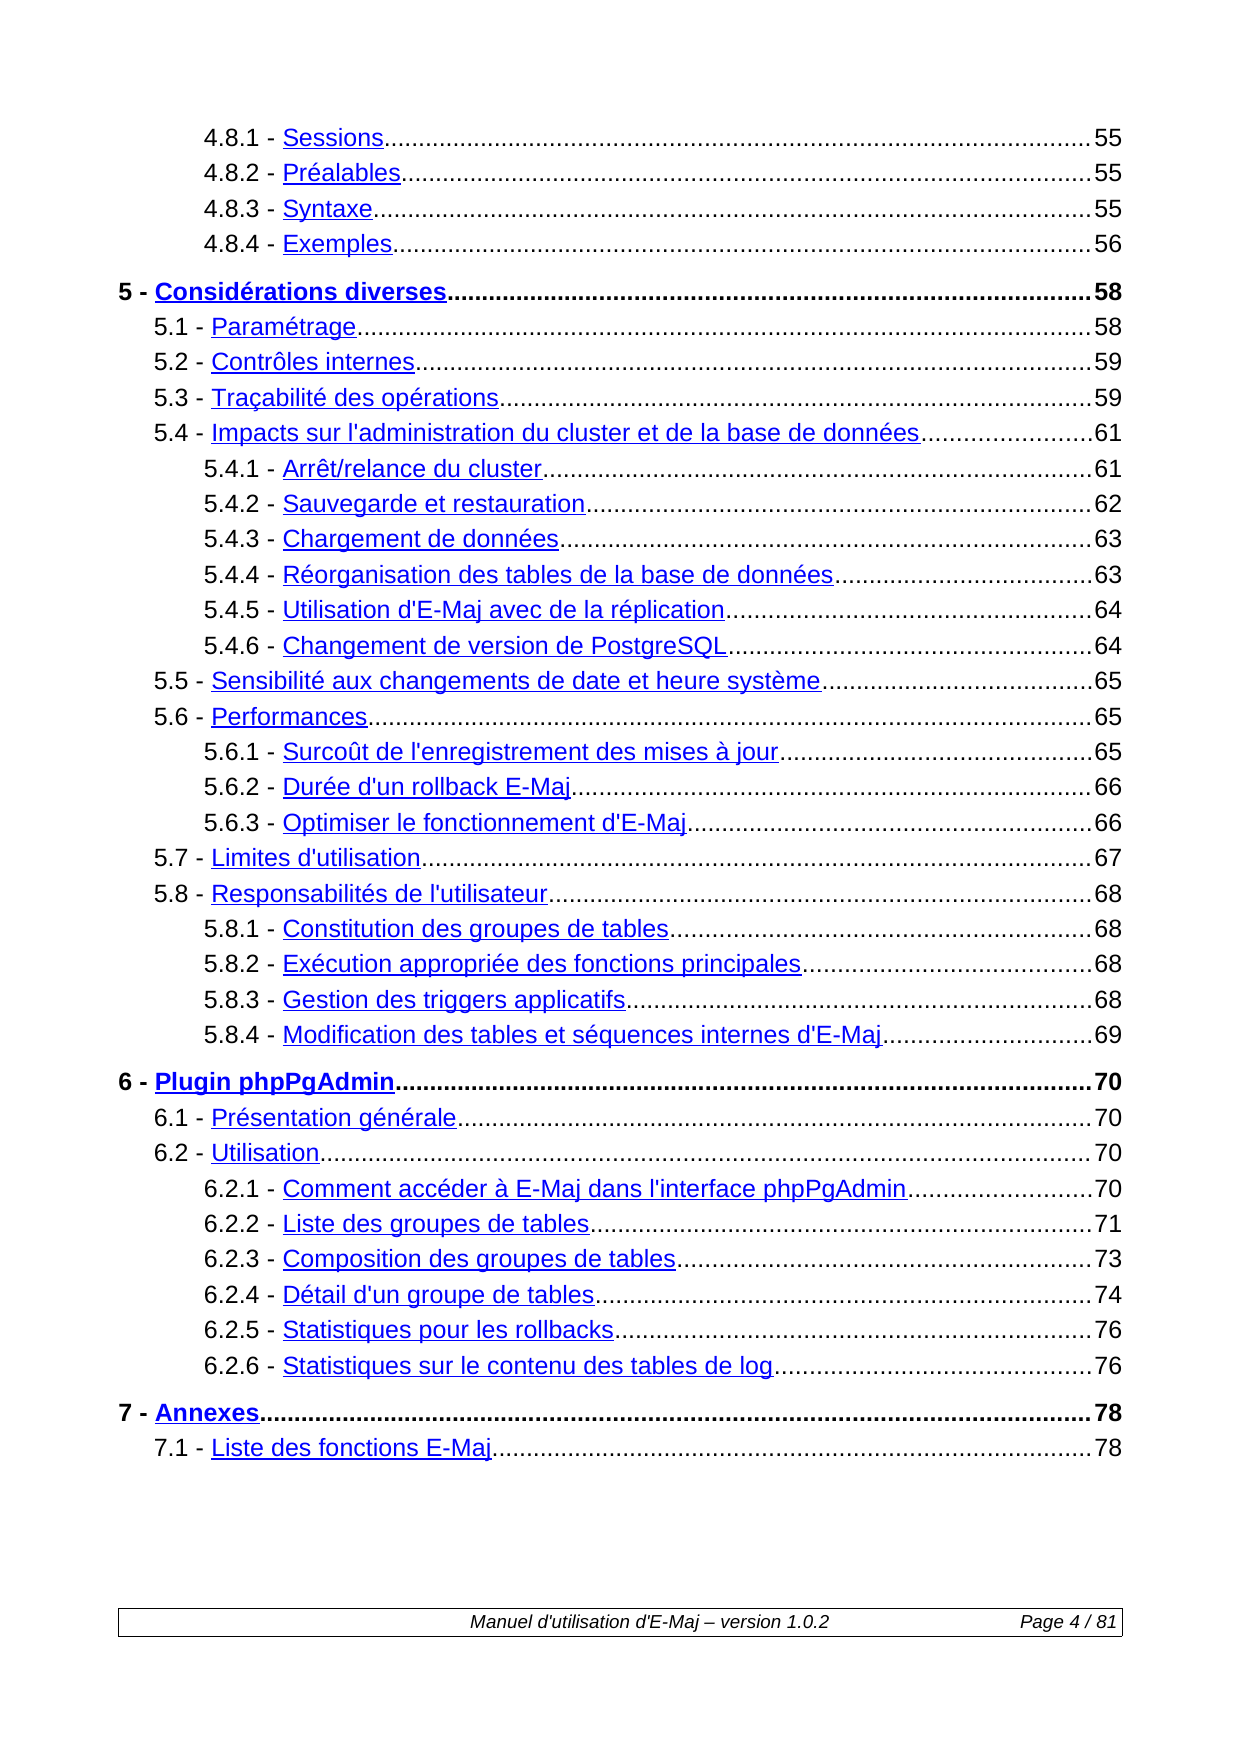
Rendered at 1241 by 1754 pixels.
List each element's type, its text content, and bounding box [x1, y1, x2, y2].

text 5.1 - Paramétrage 58 [118, 307, 1122, 342]
text 5.4 - Impacts sur l'administration du cluster et de la base de données 61 [118, 413, 1122, 449]
text 6.2.4 - Détail d'un groupe de tables 74 [168, 1275, 1122, 1310]
text 6.2.2 - Liste des groupes de tables 71 [168, 1204, 1122, 1239]
text 4.8.1 - Sessions 55 [168, 118, 1122, 153]
text 4.8.4 - Exemples 56 [168, 224, 1122, 260]
text 4.8.3 - Syntaxe 55 [168, 189, 1122, 224]
text 5.6.1 - Surcoût de l'enregistrement des mises à jour 65 [168, 732, 1122, 767]
text 5.8.2 - Exécution appropriée des fonctions principales 68 [168, 944, 1122, 980]
text 5.8 - Responsabilités de l'utilisateur 68 [118, 874, 1122, 909]
text 5.6 - Performances 65 [118, 697, 1122, 732]
text 5.4.6 - Changement de version de PostgreSQL 64 [168, 626, 1122, 661]
text 5.6.2 - Durée d'un rollback E-Maj 66 [168, 767, 1122, 803]
text 5.5 - Sensibilité aux changements de date et heure système 65 [118, 661, 1122, 697]
text 5 - Considérations diverses 58 [118, 272, 1122, 307]
text 6.2.3 - Composition des groupes de tables 73 [168, 1239, 1122, 1275]
text 5.2 - Contrôles internes 59 [118, 342, 1122, 378]
text 5.4.1 - Arrêt/relance du cluster 61 [168, 449, 1122, 484]
text 5.4.4 - Réorganisation des tables de la base de données 63 [168, 555, 1122, 590]
text 7 - Annexes 78 [118, 1393, 1122, 1428]
text 5.4.2 - Sauvegarde et restauration 62 [168, 484, 1122, 519]
text 5.8.1 - Constitution des groupes de tables 68 [168, 909, 1122, 944]
text 5.7 - Limites d'utilisation 67 [118, 838, 1122, 874]
text 6.2.5 - Statistiques pour les rollbacks 76 [168, 1310, 1122, 1346]
text 5.8.3 - Gestion des triggers applicatifs 68 [168, 980, 1122, 1015]
text 4.8.2 - Préalables 55 [168, 153, 1122, 189]
text 7.1 - Liste des fonctions E-Maj 78 [118, 1428, 1122, 1464]
text 6.1 - Présentation générale 70 [118, 1098, 1122, 1133]
text 5.4.5 - Utilisation d'E-Maj avec de la réplication 64 [168, 590, 1122, 626]
text 6.2.6 - Statistiques sur le contenu des tables de log 76 [168, 1346, 1122, 1381]
text 5.6.3 - Optimiser le fonctionnement d'E-Maj 66 [168, 803, 1122, 838]
text 5.3 - Traçabilité des opérations 59 [118, 378, 1122, 413]
text 6.2.1 - Comment accéder à E-Maj dans l'interface phpPgAdmin 70 [168, 1169, 1122, 1204]
text 5.8.4 - Modification des tables et séquences internes d'E-Maj 69 [168, 1015, 1122, 1051]
text 6 - Plugin phpPgAdmin 70 [118, 1062, 1122, 1098]
text 6.2 - Utilisation 70 [118, 1133, 1122, 1169]
text 5.4.3 - Chargement de données 63 [168, 519, 1122, 555]
